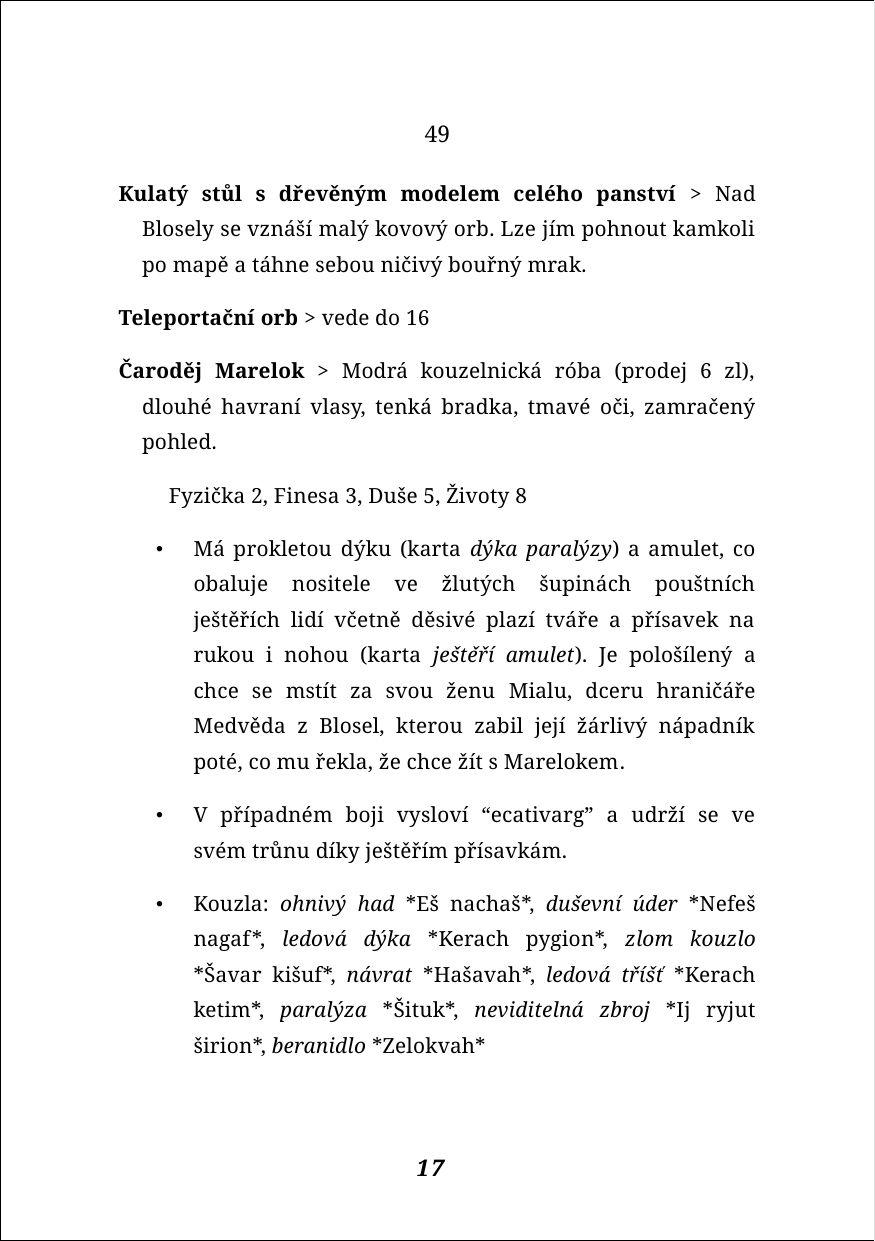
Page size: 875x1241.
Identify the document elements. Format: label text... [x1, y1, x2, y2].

text Teleportační orb > vede do 16 [118, 303, 756, 332]
list V případném boji vysloví “ecativarg” a udrží se ve svém trůnu díky ještěřím přísavkám. [156, 800, 756, 864]
text Čaroděj Marelok > Modrá kouzelnická róba (prodej 6 zl), dlouhé havraní vlasy, tenká bradka, tmavé oči, zamračený pohled. [118, 356, 756, 456]
text Fyzička 2, Finesa 3, Duše 5, Životy 8 [168, 481, 756, 509]
list Kouzla: ohnivý had *Eš nachaš*, duševní úder *Nefeš nagaf*, ledová dýka *Kerach pygion*, zlom kouzlo *Šavar kišuf*, návrat *Hašavah*, ledová tříšť *Kerach ketim*, paralýza *Šituk*, neviditelná zbroj *Ij ryjut širion*, beranidlo *Zelokvah* [156, 889, 756, 1059]
list Má prokletou dýku (karta dýka paralýzy) a amulet, co obaluje nositele ve žlutých šupinách pouštních ještěřích lidí včetně děsivé plazí tváře a přísavek na rukou i nohou (karta ještěří amulet). Je pološílený a chce se mstít za svou ženu Mialu, dceru hraničáře Medvěda z Blosel, kterou zabil její žárlivý nápadník poté, co mu řekla, že chce žít s Marelokem. [156, 534, 756, 776]
text Kulatý stůl s dřevěným modelem celého panství > Nad Blosely se vznáší malý kovový orb. Lze jím pohnout kamkoli po mapě a táhne sebou ničivý bouřný mrak. [118, 179, 756, 278]
